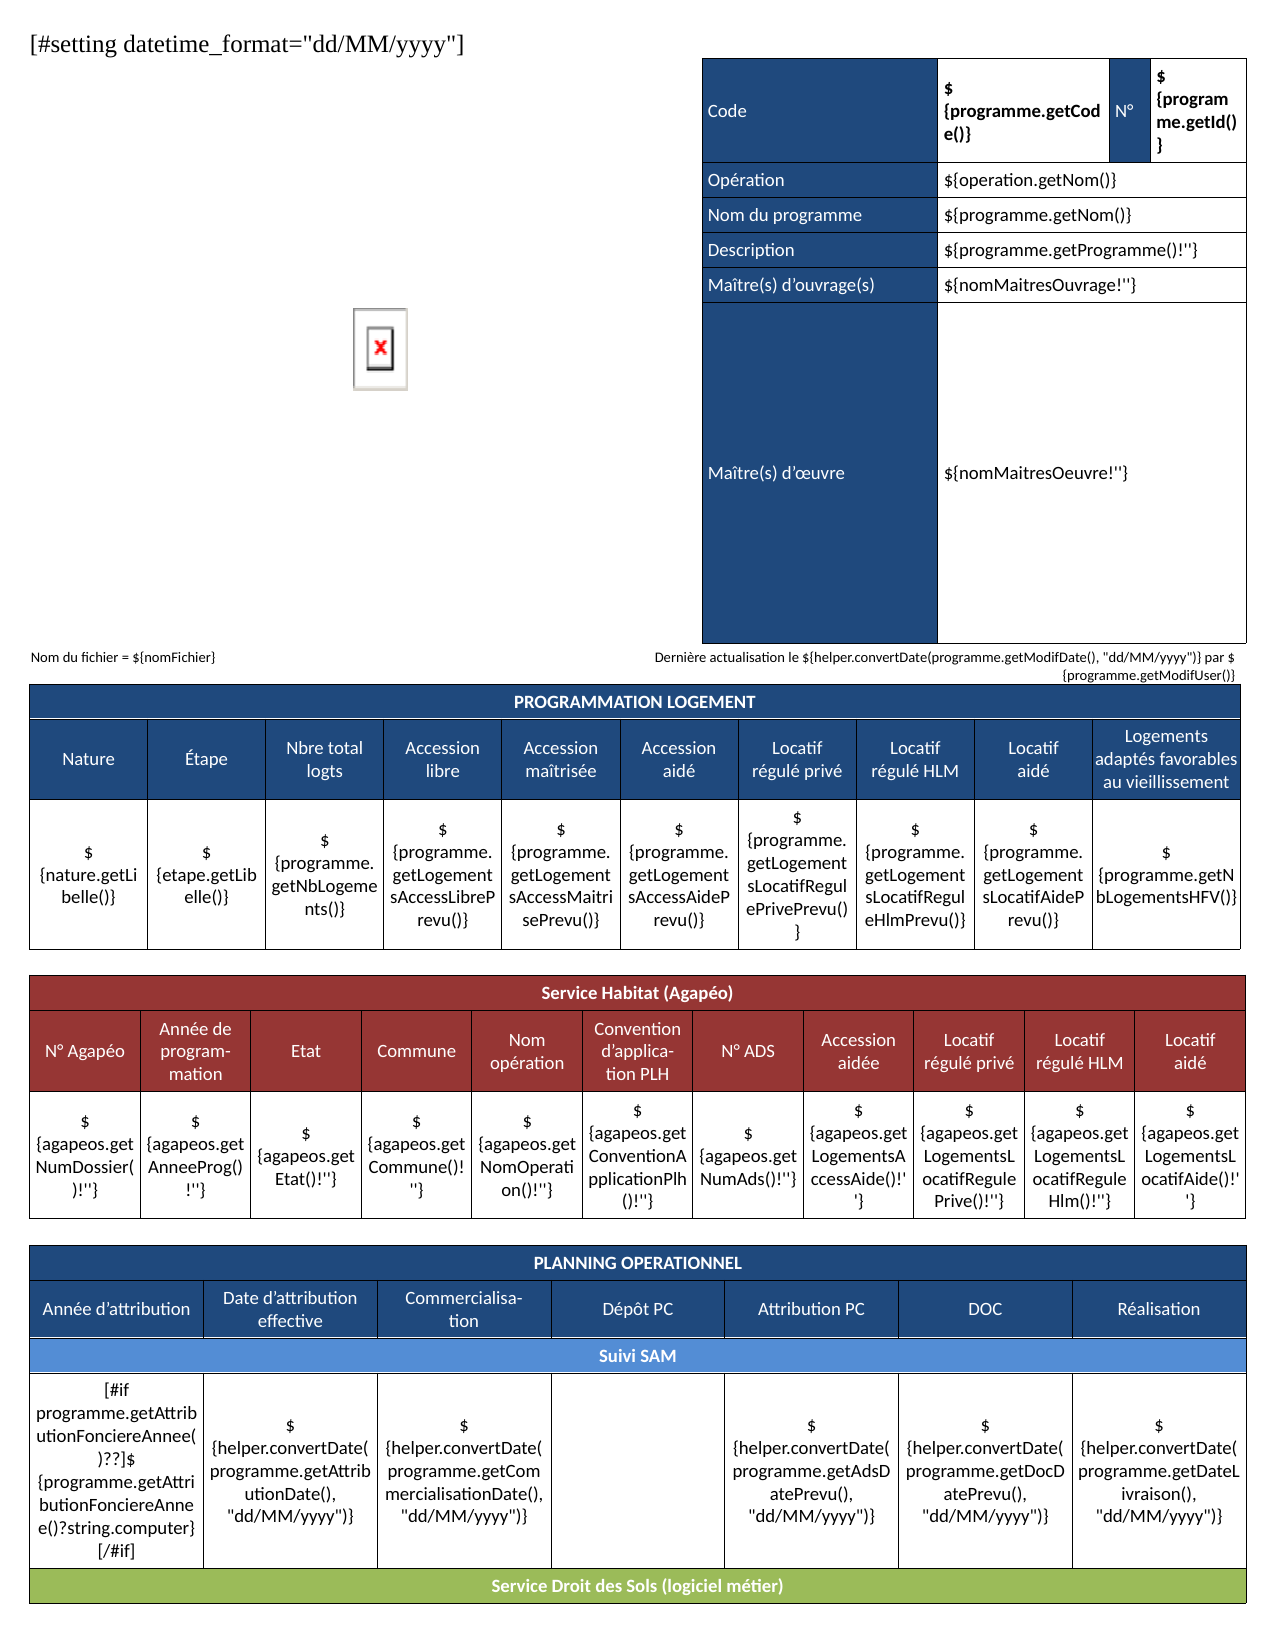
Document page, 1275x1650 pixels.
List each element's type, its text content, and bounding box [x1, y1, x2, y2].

table_cell ${agapeos.getLogementsLocatifRegulePrive()!''} [914, 1092, 1024, 1218]
table_cell Locatif régulé privé [739, 720, 856, 799]
table_cell ${programme.getNbLogementsHFV()} [1093, 800, 1240, 949]
table_cell ${programme.getLogementsLocatifAidePrevu()} [975, 800, 1092, 949]
table_cell Nom opération [472, 1011, 582, 1091]
table_cell Locatif aidé [975, 720, 1092, 799]
table_cell Commercialisa- tion [378, 1281, 551, 1337]
picture [82, 64, 655, 637]
table_cell Dépôt PC [552, 1281, 724, 1337]
table_cell ${programme.getLogementsLocatifRegulePrivePrevu()} [739, 800, 856, 949]
table_cell Convention d’applica- tion PLH [583, 1011, 692, 1091]
table_cell ${helper.convertDate(programme.getDocDatePrevu(), "dd/MM/yyyy")} [899, 1374, 1072, 1568]
table_cell ${programme.getLogementsAccessLibrePrevu()} [384, 800, 501, 949]
table_header [35, 58, 702, 643]
table_cell ${helper.convertDate(programme.getDateLivraison(), "dd/MM/yyyy")} [1073, 1374, 1246, 1568]
table_header PROGRAMMATION LOGEMENT [30, 685, 1240, 718]
table_cell Commune [362, 1011, 471, 1091]
table_cell ${agapeos.getLogementsLocatifAide()!''} [1135, 1092, 1245, 1218]
table_cell N° Agapéo [30, 1011, 140, 1091]
table_cell [#if programme.getAttributionFonciereAnnee()??]${programme.getAttributionFonciereAnnee()?string.computer}[/#if] [30, 1374, 203, 1568]
table_cell DOC [899, 1281, 1072, 1337]
table_header Nom du fichier = ${nomFichier} [30, 648, 620, 683]
table_cell ${agapeos.getNumDossier()!''} [30, 1092, 140, 1218]
table_cell Étape [148, 720, 265, 799]
table_header N° [1110, 59, 1150, 162]
table_cell ${agapeos.getNomOperation()!''} [472, 1092, 582, 1218]
table_cell ${programme.getLogementsAccessAidePrevu()} [621, 800, 738, 949]
table_cell Année de program-mation [141, 1011, 250, 1091]
table_header Service Habitat (Agapéo) [30, 976, 1245, 1010]
table_cell Description [703, 233, 937, 267]
table_cell ${agapeos.getLogementsLocatifReguleHlm()!''} [1025, 1092, 1134, 1218]
text [#setting datetime_format="dd/MM/yyyy"] [29, 29, 1246, 58]
table_cell Réalisation [1073, 1281, 1246, 1337]
table_cell Nbre total logts [266, 720, 383, 799]
table_cell Locatif régulé privé [914, 1011, 1024, 1091]
table_cell ${programme.getProgramme()!''} [938, 233, 1246, 267]
table_cell ${helper.convertDate(programme.getCommercialisationDate(), "dd/MM/yyyy")} [378, 1374, 551, 1568]
table_cell ${agapeos.getConventionApplicationPlh()!''} [583, 1092, 692, 1218]
table_cell ${agapeos.getAnneeProg()!''} [141, 1092, 250, 1218]
table_cell ${programme.getLogementsLocatifReguleHlmPrevu()} [857, 800, 974, 949]
table_cell ${agapeos.getNumAds()!''} [693, 1092, 803, 1218]
table_header ${programme.getCode()} [938, 59, 1109, 162]
table_header PLANNING OPERATIONNEL [30, 1246, 1246, 1280]
table_cell Locatif aidé [1135, 1011, 1245, 1091]
table_cell ${agapeos.getLogementsAccessAide()!''} [804, 1092, 913, 1218]
table_header ${programme.getId()} [1151, 59, 1246, 162]
table_cell Accession libre [384, 720, 501, 799]
table_cell Logements adaptés favorables au vieillissement [1093, 720, 1240, 799]
table_cell Attribution PC [725, 1281, 898, 1337]
table_cell Service Droit des Sols (logiciel métier) [30, 1569, 1246, 1603]
table_cell Nom du programme [703, 198, 937, 232]
table_cell ${nomMaitresOuvrage!''} [938, 268, 1246, 301]
table_cell [552, 1374, 724, 1568]
table_cell ${nature.getLibelle()} [30, 800, 147, 949]
table_cell ${helper.convertDate(programme.getAttributionDate(), "dd/MM/yyyy")} [204, 1374, 377, 1568]
table_cell ${operation.getNom()} [938, 163, 1246, 197]
table_cell Etat [251, 1011, 361, 1091]
table_cell Opération [703, 163, 937, 197]
table_cell ${programme.getLogementsAccessMaitrisePrevu()} [502, 800, 620, 949]
table_header Dernière actualisation le ${helper.convertDate(programme.getModifDate(), "dd/MM/yyyy")} par ${programme.getModifUser()} [620, 648, 1246, 683]
table_cell Suivi SAM [30, 1339, 1246, 1372]
table_cell Année d’attribution [30, 1281, 203, 1337]
table_cell Accession aidé [621, 720, 738, 799]
table_cell ${agapeos.getEtat()!''} [251, 1092, 361, 1218]
table_header [1246, 648, 1275, 683]
table_cell ${programme.getNbLogements()} [266, 800, 383, 949]
table_cell Nature [30, 720, 147, 799]
table_cell ${helper.convertDate(programme.getAdsDatePrevu(), "dd/MM/yyyy")} [725, 1374, 898, 1568]
table_cell Locatif régulé HLM [1025, 1011, 1134, 1091]
table_cell ${etape.getLibelle()} [148, 800, 265, 949]
table_cell Accession aidée [804, 1011, 913, 1091]
table_cell ${agapeos.getCommune()!''} [362, 1092, 471, 1218]
table_header Code [703, 59, 937, 162]
table_cell ${nomMaitresOeuvre!''} [938, 303, 1246, 643]
table_cell Date d’attribution effective [204, 1281, 377, 1337]
table_cell Accession maîtrisée [502, 720, 620, 799]
table_cell Maître(s) d’œuvre [703, 303, 937, 643]
table_cell Maître(s) d’ouvrage(s) [703, 268, 937, 301]
table_cell Locatif régulé HLM [857, 720, 974, 799]
table_cell N° ADS [693, 1011, 803, 1091]
table_cell ${programme.getNom()} [938, 198, 1246, 232]
